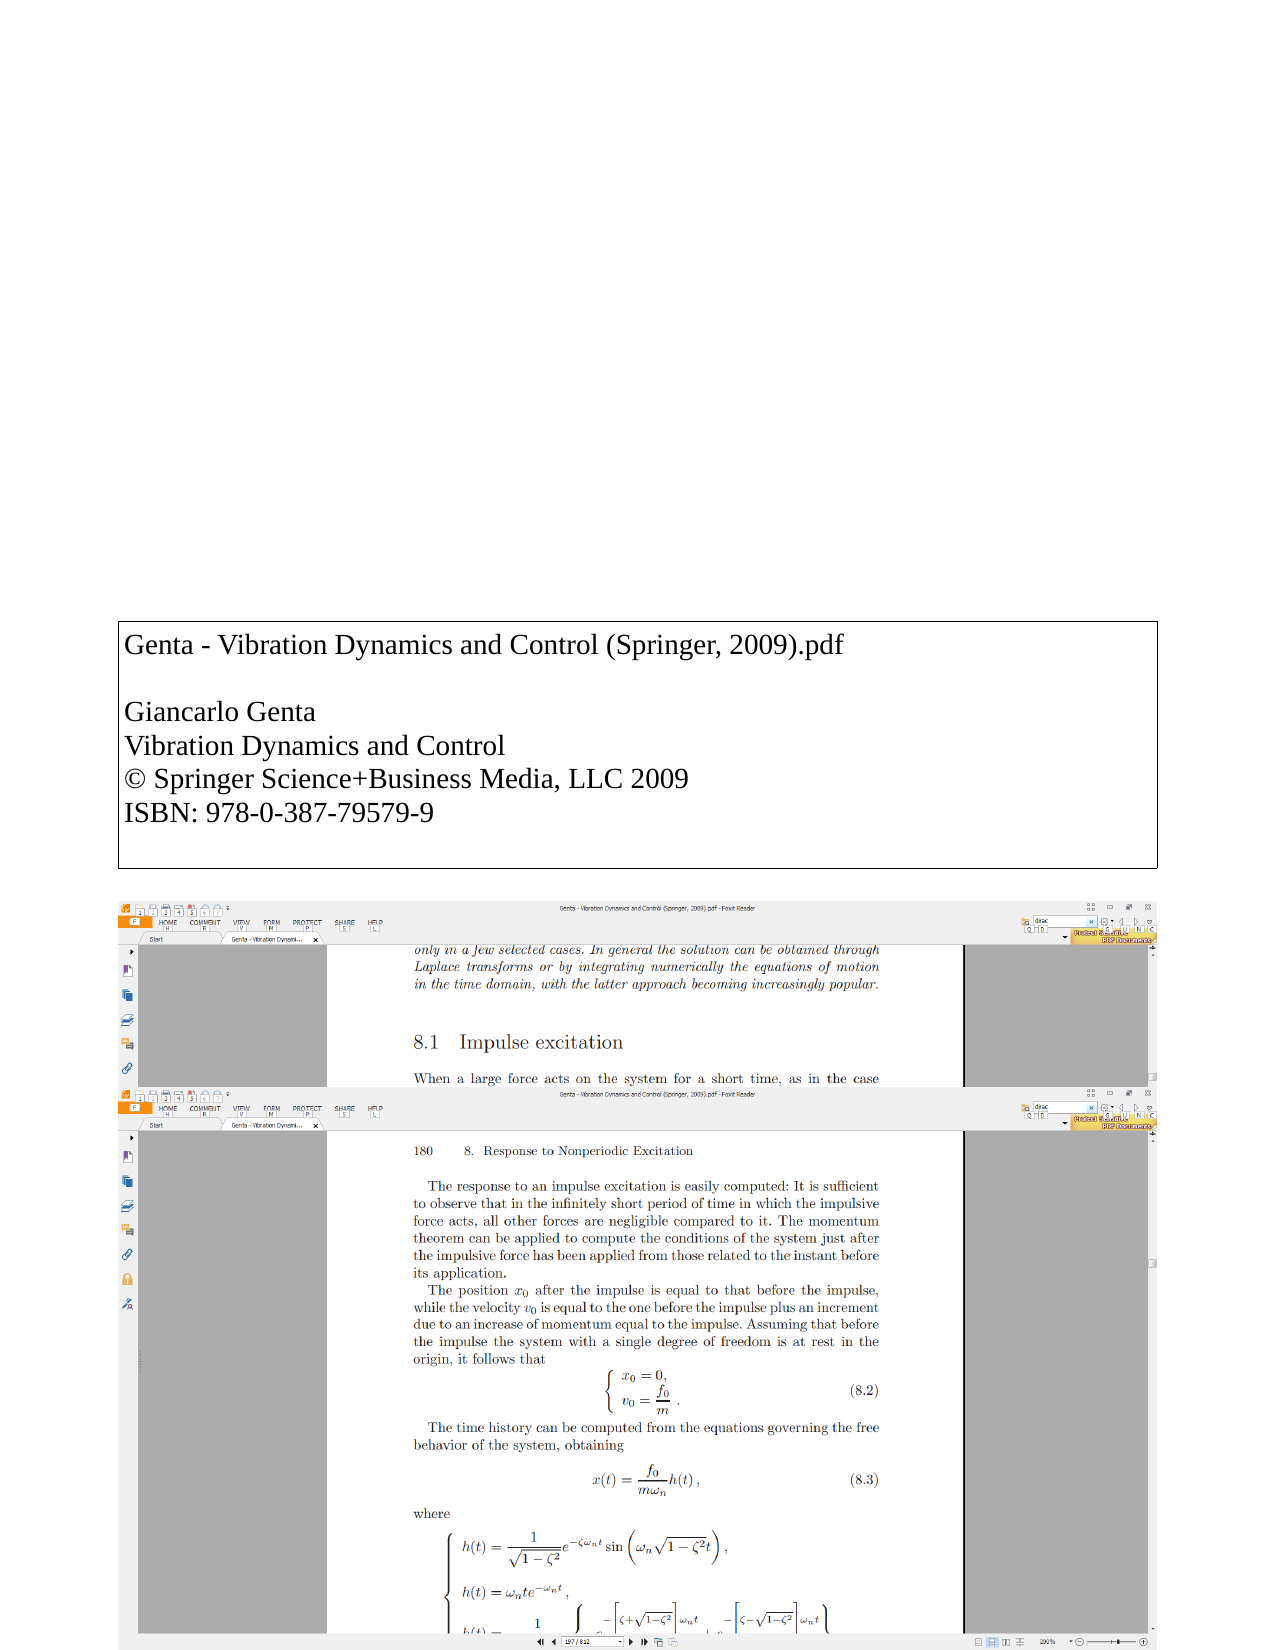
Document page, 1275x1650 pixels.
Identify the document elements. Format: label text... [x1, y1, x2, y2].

picture [118, 901, 1157, 1650]
table_header Genta - Vibration Dynamics and Control (Springer, 2009).pdf Giancarlo Genta Vibration Dynamics and Control © Springer Science+Business Media, LLC 2009 ISBN: 978-0-387-79579-9 [119, 622, 1157, 868]
